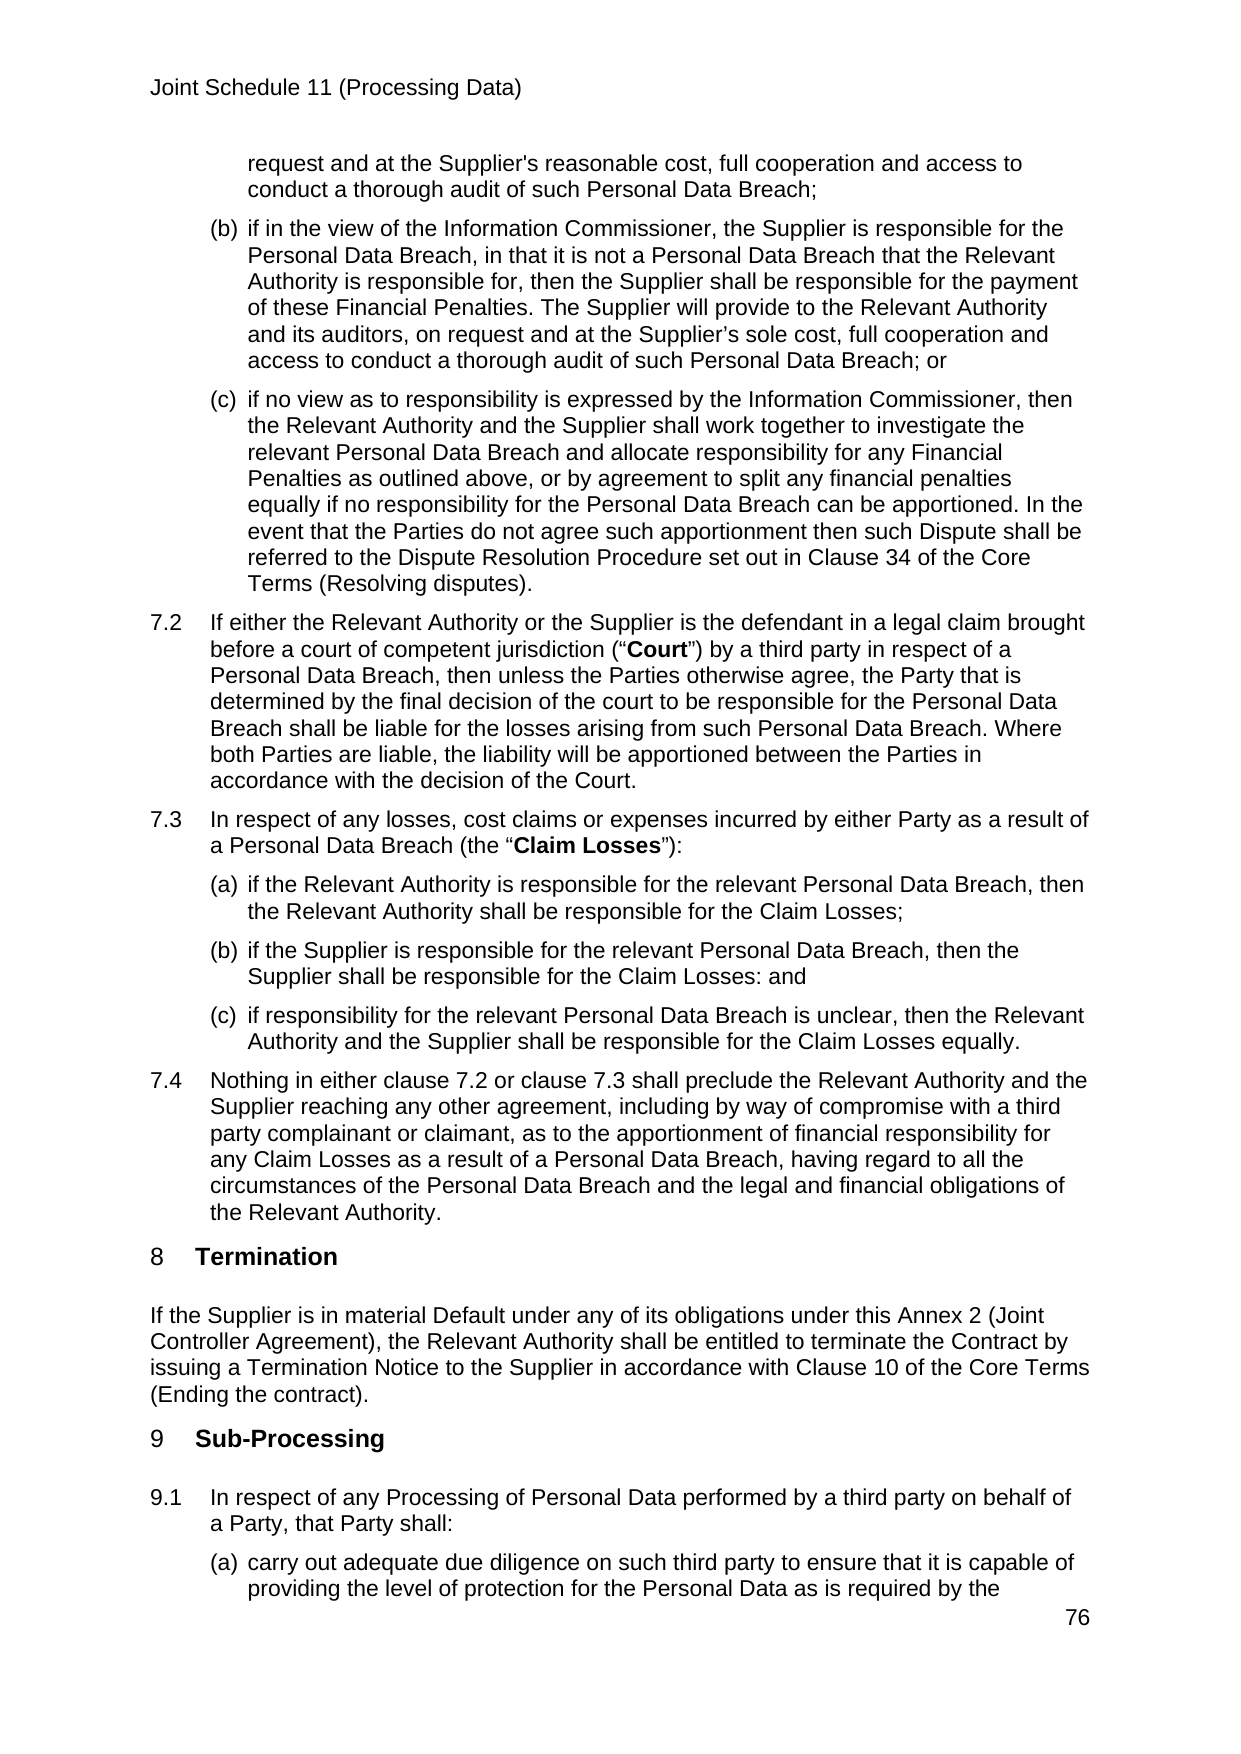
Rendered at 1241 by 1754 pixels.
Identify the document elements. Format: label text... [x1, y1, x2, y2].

list if the Supplier is responsible for the relevant Personal Data Breach, then the Supplier shall be responsible for the Claim Losses: and [210, 937, 1090, 989]
list if responsibility for the relevant Personal Data Breach is unclear, then the Relevant Authority and the Supplier shall be responsible for the Claim Losses equally. [210, 1002, 1090, 1054]
subtitle Sub-Processing [150, 1424, 1090, 1452]
list Nothing in either clause 7.2 or clause 7.3 shall preclude the Relevant Authority and the Supplier reaching any other agreement, including by way of compromise with a third party complainant or claimant, as to the apportionment of financial responsibility for any Claim Losses as a result of a Personal Data Breach, having regard to all the circumstances of the Personal Data Breach and the legal and financial obligations of the Relevant Authority. [150, 1067, 1090, 1225]
list if in the view of the Information Commissioner, the Supplier is responsible for the Personal Data Breach, in that it is not a Personal Data Breach that the Relevant Authority is responsible for, then the Supplier shall be responsible for the payment of these Financial Penalties. The Supplier will provide to the Relevant Authority and its auditors, on request and at the Supplier’s sole cost, full cooperation and access to conduct a thorough audit of such Personal Data Breach; or [210, 215, 1090, 373]
list request and at the Supplier's reasonable cost, full cooperation and access to conduct a thorough audit of such Personal Data Breach; [210, 150, 1090, 203]
list In respect of any Processing of Personal Data performed by a third party on behalf of a Party, that Party shall: [150, 1483, 1090, 1536]
list if no view as to responsibility is expressed by the Information Commissioner, then the Relevant Authority and the Supplier shall work together to investigate the relevant Personal Data Breach and allocate responsibility for any Financial Penalties as outlined above, or by agreement to split any financial penalties equally if no responsibility for the Personal Data Breach can be apportioned. In the event that the Parties do not agree such apportionment then such Dispute shall be referred to the Dispute Resolution Procedure set out in Clause 34 of the Core Terms (Resolving disputes). [210, 386, 1090, 597]
list carry out adequate due diligence on such third party to ensure that it is capable of providing the level of protection for the Personal Data as is required by the [210, 1549, 1090, 1601]
subtitle Termination [150, 1242, 1090, 1271]
text If the Supplier is in material Default under any of its obligations under this Annex 2 (Joint Controller Agreement), the Relevant Authority shall be entitled to terminate the Contract by issuing a Termination Notice to the Supplier in accordance with Clause 10 of the Core Terms (Ending the contract). [150, 1302, 1090, 1407]
list if the Relevant Authority is responsible for the relevant Personal Data Breach, then the Relevant Authority shall be responsible for the Claim Losses; [210, 871, 1090, 924]
list If either the Relevant Authority or the Supplier is the defendant in a legal claim brought before a court of competent jurisdiction (“Court”) by a third party in respect of a Personal Data Breach, then unless the Parties otherwise agree, the Party that is determined by the final decision of the court to be responsible for the Personal Data Breach shall be liable for the losses arising from such Personal Data Breach. Where both Parties are liable, the liability will be apportioned between the Parties in accordance with the decision of the Court. [150, 609, 1090, 794]
list In respect of any losses, cost claims or expenses incurred by either Party as a result of a Personal Data Breach (the “Claim Losses”): [150, 806, 1090, 859]
